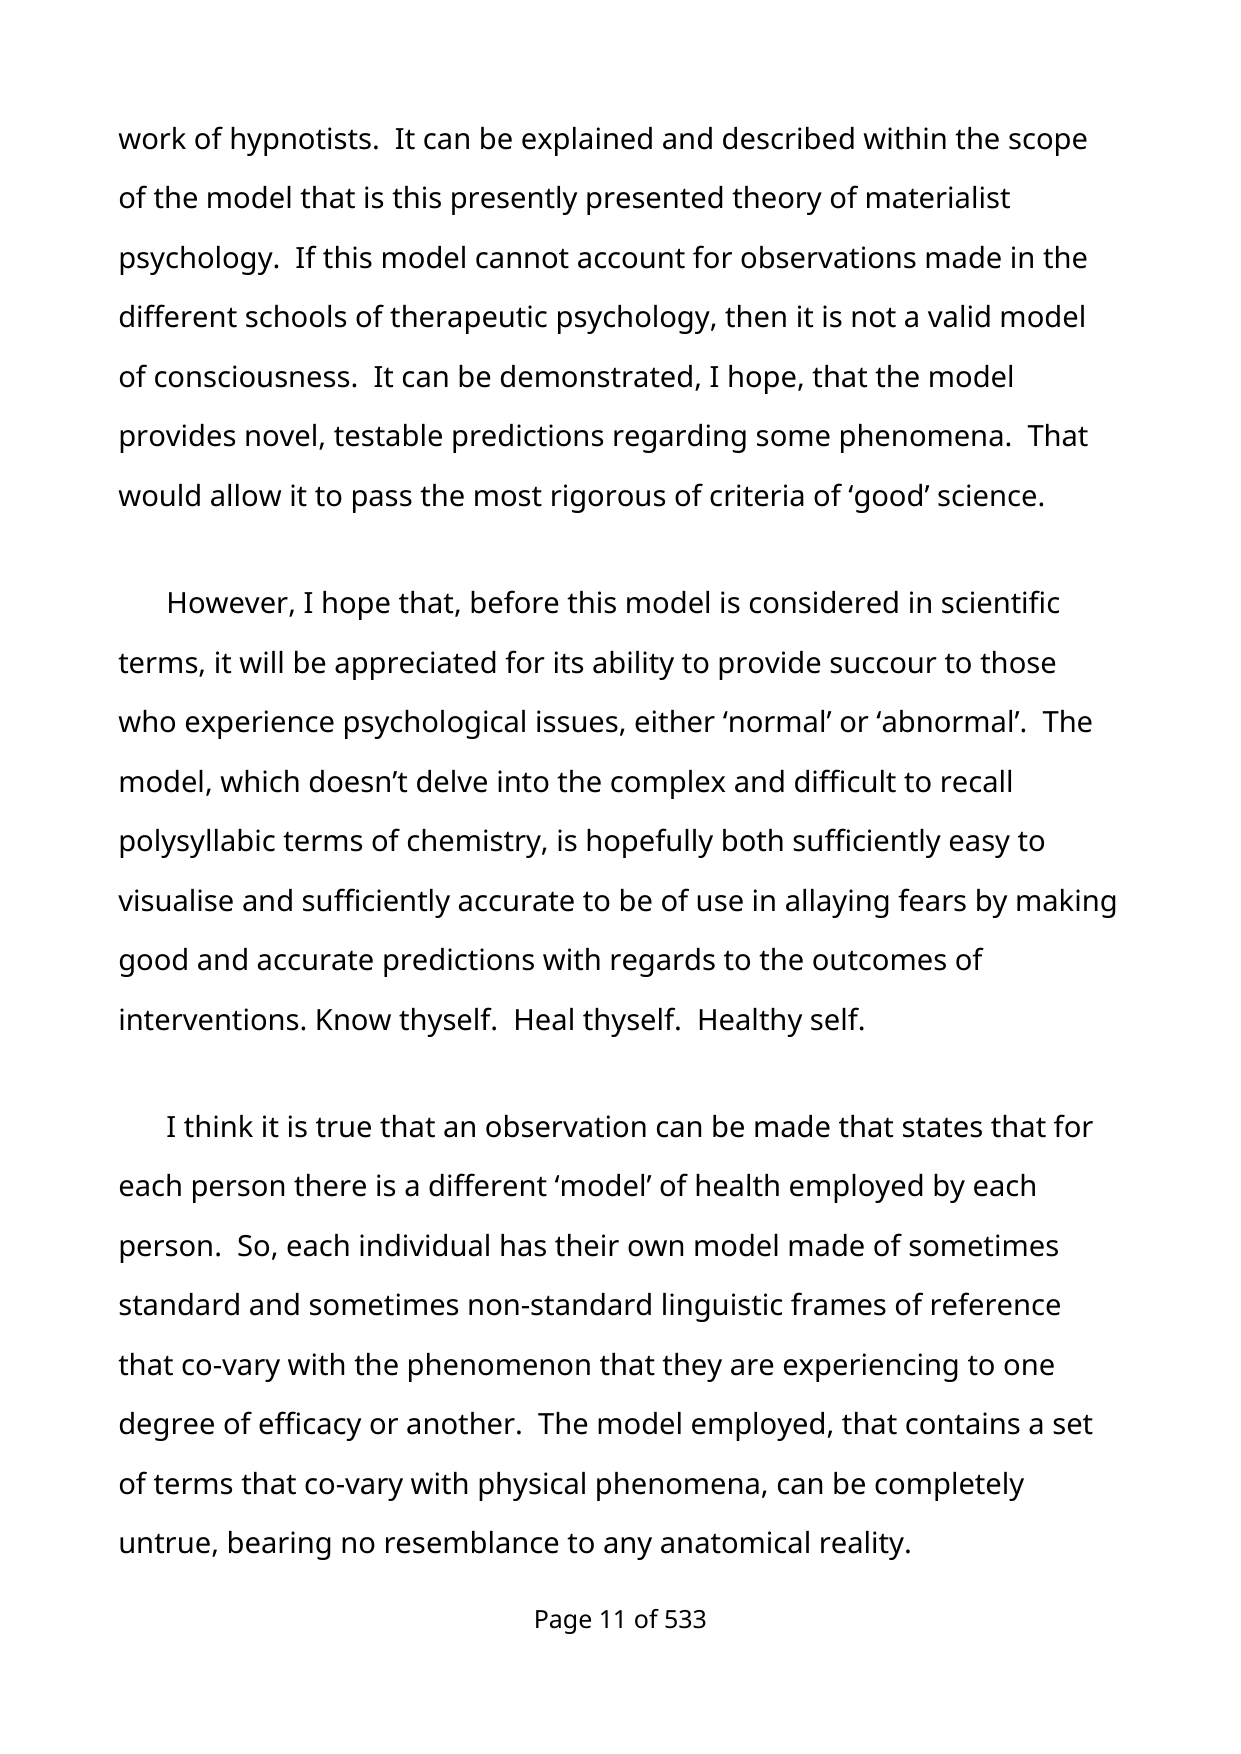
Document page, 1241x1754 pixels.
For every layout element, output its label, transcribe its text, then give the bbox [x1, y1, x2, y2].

text However, I hope that, before this model is considered in scientific terms, it will be appreciated for its ability to provide succour to those who experience psychological issues, either ‘normal’ or ‘abnormal’. The model, which doesn’t delve into the complex and difficult to recall polysyllabic terms of chemistry, is hopefully both sufficiently easy to visualise and sufficiently accurate to be of use in allaying fears by making good and accurate predictions with regards to the outcomes of interventions. Know thyself. Heal thyself. Healthy self. [118, 582, 1122, 1038]
text work of hypnotists. It can be explained and described within the scope of the model that is this presently presented theory of materialist psychology. If this model cannot account for observations made in the different schools of therapeutic psychology, then it is not a valid model of consciousness. It can be demonstrated, I hope, that the model provides novel, testable predictions regarding some phenomena. That would allow it to pass the most rigorous of criteria of ‘good’ science. [118, 118, 1122, 515]
text I think it is true that an observation can be made that states that for each person there is a different ‘model’ of health employed by each person. So, each individual has their own model made of sometimes standard and sometimes non-standard linguistic frames of reference that co-vary with the phenomenon that they are experiencing to one degree of efficacy or another. The model employed, that contains a set of terms that co-vary with physical phenomena, can be completely untrue, bearing no resemblance to any anatomical reality. [118, 1106, 1122, 1562]
